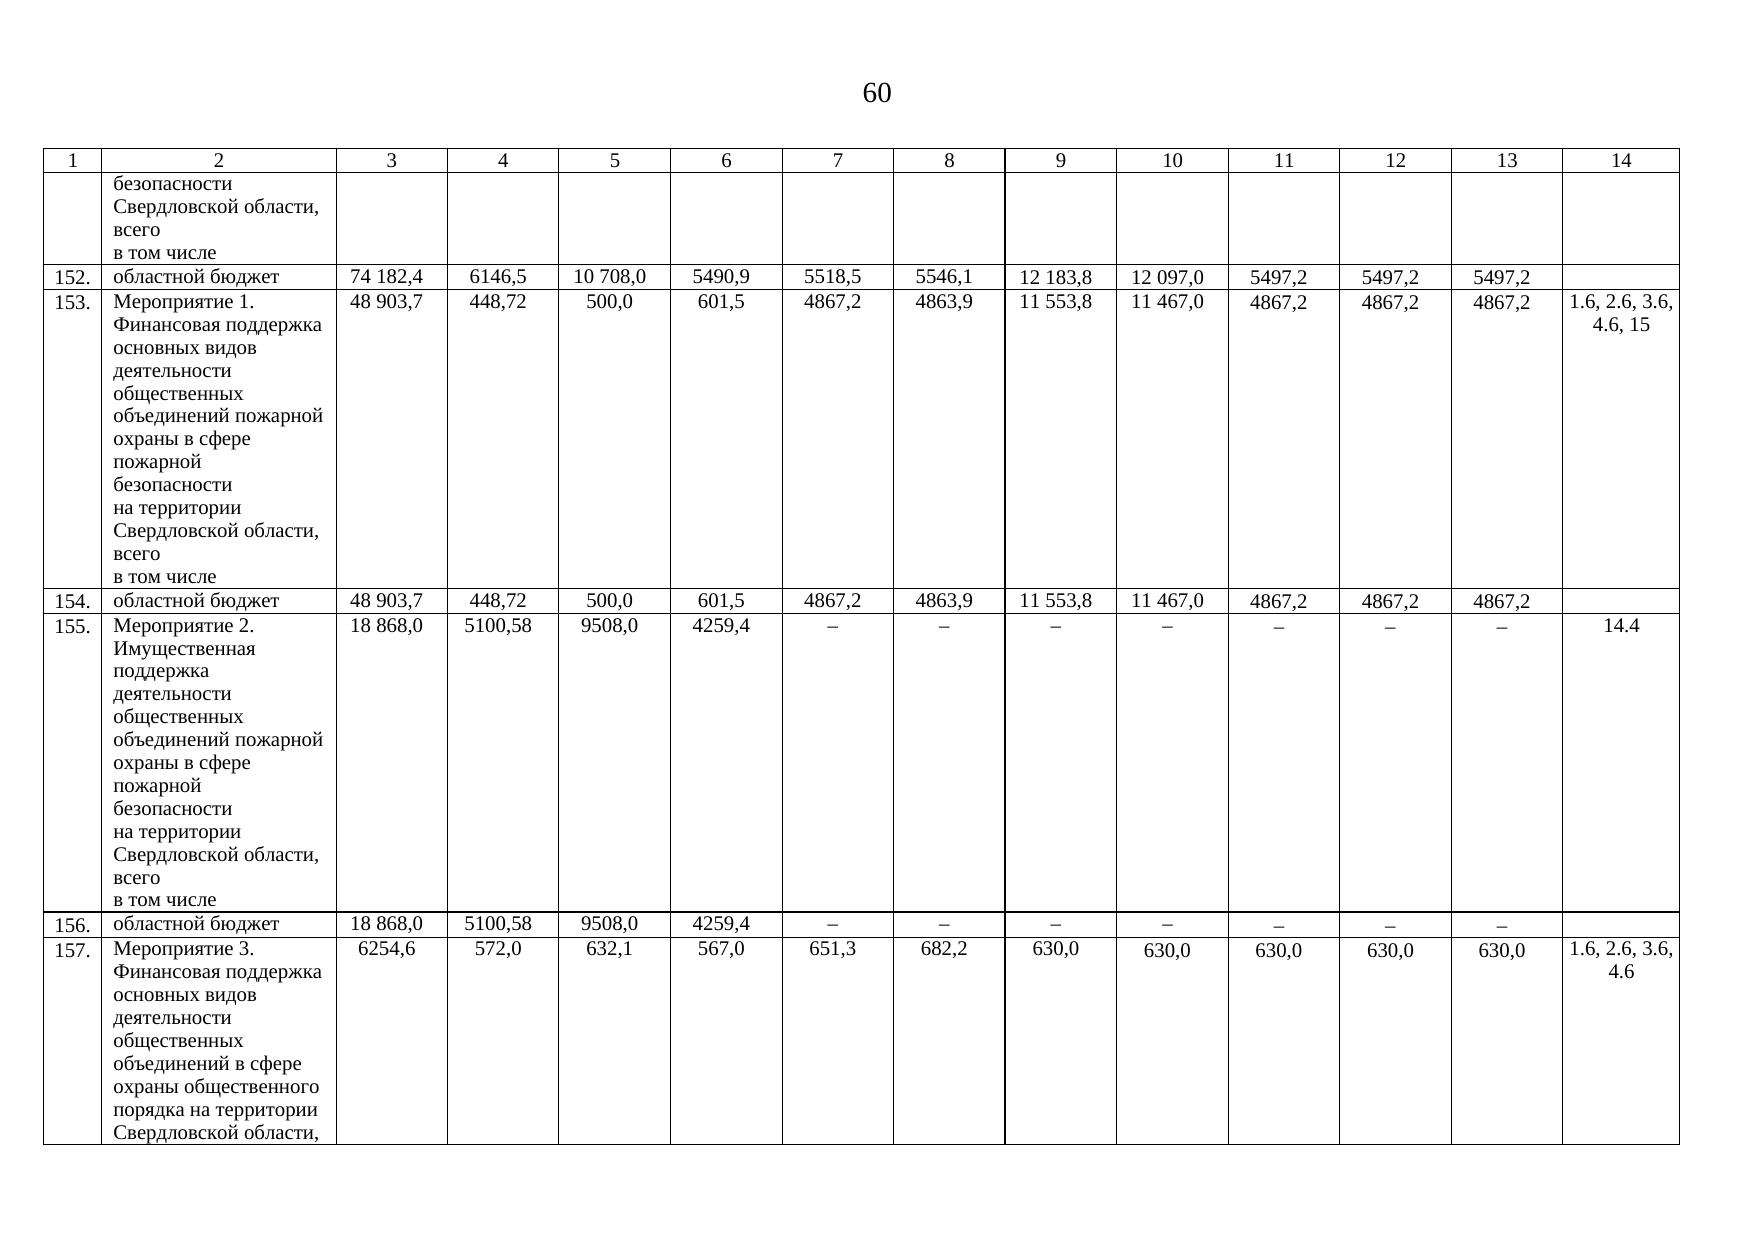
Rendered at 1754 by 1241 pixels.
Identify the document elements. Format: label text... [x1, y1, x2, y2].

table_cell 11 467,0 [1117, 589, 1228, 613]
table_header 8 [894, 149, 1004, 172]
table_cell 48 903,7 [337, 589, 447, 613]
table_cell – [1452, 614, 1562, 911]
table_cell 1.6, 2.6, 3.6, 4.6, 15 [1563, 290, 1679, 588]
table_cell 11 553,8 [1006, 589, 1116, 613]
table_cell 155. [44, 614, 101, 911]
table_cell [1006, 173, 1116, 264]
table_header 13 [1452, 149, 1562, 172]
table_cell 5497,2 [1452, 265, 1562, 289]
table_cell 4867,2 [1452, 290, 1562, 588]
table_cell [1563, 589, 1679, 613]
table_cell – [783, 614, 893, 911]
table_header 6 [671, 149, 782, 172]
table_cell 5518,5 [783, 265, 893, 289]
table_cell 4867,2 [783, 290, 893, 588]
table_cell [1340, 173, 1451, 264]
table_cell 500,0 [559, 290, 670, 588]
table_cell 6254,6 [337, 938, 447, 1144]
table_cell 5497,2 [1229, 265, 1339, 289]
table_cell 10 708,0 [559, 265, 670, 289]
table_cell [1452, 173, 1562, 264]
table_cell [1563, 265, 1679, 289]
table_cell [1563, 913, 1679, 937]
table_cell 500,0 [559, 589, 670, 613]
table_cell 18 868,0 [337, 913, 447, 937]
table_cell [1229, 173, 1339, 264]
table_header 12 [1340, 149, 1451, 172]
table_header 7 [783, 149, 893, 172]
table_cell [448, 173, 558, 264]
table_cell 9508,0 [559, 614, 670, 911]
table_cell – [1117, 614, 1228, 911]
table_cell 601,5 [671, 589, 782, 613]
table_cell 14.4 [1563, 614, 1679, 911]
table_cell 5497,2 [1340, 265, 1451, 289]
table_cell [1117, 173, 1228, 264]
table_header 10 [1117, 149, 1228, 172]
table_cell 4867,2 [1229, 589, 1339, 613]
table_cell 5490,9 [671, 265, 782, 289]
table_header 14 [1563, 149, 1679, 172]
table_cell [44, 173, 101, 264]
table_cell 601,5 [671, 290, 782, 588]
table_cell 153. [44, 290, 101, 588]
table_cell 6146,5 [448, 265, 558, 289]
table_cell 74 182,4 [337, 265, 447, 289]
table_cell 4867,2 [1340, 589, 1451, 613]
table_cell 157. [44, 938, 101, 1144]
table_cell [337, 173, 447, 264]
table_cell 12 183,8 [1006, 265, 1116, 289]
table_cell – [1006, 913, 1116, 937]
table_cell [1563, 173, 1679, 264]
table_cell 18 868,0 [337, 614, 447, 911]
table_cell 4867,2 [1229, 290, 1339, 588]
table_cell – [783, 913, 893, 937]
table_cell 572,0 [448, 938, 558, 1144]
table_header 3 [337, 149, 447, 172]
table_cell – [894, 913, 1004, 937]
table_cell 12 097,0 [1117, 265, 1228, 289]
table_header 9 [1006, 149, 1116, 172]
table_cell 5100,58 [448, 913, 558, 937]
table_cell 4863,9 [894, 589, 1004, 613]
table_cell 4259,4 [671, 614, 782, 911]
table_cell 448,72 [448, 290, 558, 588]
table_cell – [1452, 913, 1562, 937]
table_cell 632,1 [559, 938, 670, 1144]
table_header 11 [1229, 149, 1339, 172]
table_cell [559, 173, 670, 264]
table_cell областной бюджет [102, 913, 336, 937]
table_cell 630,0 [1117, 938, 1228, 1144]
table_cell 9508,0 [559, 913, 670, 937]
table_cell 630,0 [1340, 938, 1451, 1144]
table_cell – [1117, 913, 1228, 937]
table_cell безопасности Свердловской области, всего в том числе [102, 173, 336, 264]
table_cell [783, 173, 893, 264]
table_cell 682,2 [894, 938, 1004, 1144]
table_cell 156. [44, 913, 101, 937]
table_cell – [1229, 614, 1339, 911]
table_cell 5100,58 [448, 614, 558, 911]
table_cell [671, 173, 782, 264]
table_cell 4867,2 [1340, 290, 1451, 588]
table_cell Мероприятие 1. Финансовая поддержка основных видов деятельности общественных объединений пожарной охраны в сфере пожарной безопасности на территории Свердловской области, всего в том числе [102, 290, 336, 588]
table_header 5 [559, 149, 670, 172]
table_cell – [1340, 913, 1451, 937]
table_cell – [1006, 614, 1116, 911]
table_cell 630,0 [1006, 938, 1116, 1144]
table_cell 4867,2 [783, 589, 893, 613]
table_cell 5546,1 [894, 265, 1004, 289]
table_header 1 [44, 149, 101, 172]
table_cell 11 467,0 [1117, 290, 1228, 588]
table_cell 152. [44, 265, 101, 289]
table_cell 567,0 [671, 938, 782, 1144]
table_cell 630,0 [1452, 938, 1562, 1144]
table_cell 630,0 [1229, 938, 1339, 1144]
table_cell 1.6, 2.6, 3.6, 4.6 [1563, 938, 1679, 1144]
table_cell – [1229, 913, 1339, 937]
table_cell Мероприятие 3. Финансовая поддержка основных видов деятельности общественных объединений в сфере охраны общественного порядка на территории Свердловской области, [102, 938, 336, 1144]
table_cell 4863,9 [894, 290, 1004, 588]
table_header 2 [102, 149, 336, 172]
table_cell 651,3 [783, 938, 893, 1144]
table_cell – [894, 614, 1004, 911]
table_cell [894, 173, 1004, 264]
table_cell 154. [44, 589, 101, 613]
table_cell областной бюджет [102, 589, 336, 613]
table_cell 4259,4 [671, 913, 782, 937]
table_header 4 [448, 149, 558, 172]
table_cell 11 553,8 [1006, 290, 1116, 588]
table_cell 4867,2 [1452, 589, 1562, 613]
table_cell областной бюджет [102, 265, 336, 289]
table_cell 448,72 [448, 589, 558, 613]
table_cell – [1340, 614, 1451, 911]
table_cell 48 903,7 [337, 290, 447, 588]
table_cell Мероприятие 2. Имущественная поддержка деятельности общественных объединений пожарной охраны в сфере пожарной безопасности на территории Свердловской области, всего в том числе [102, 614, 336, 911]
